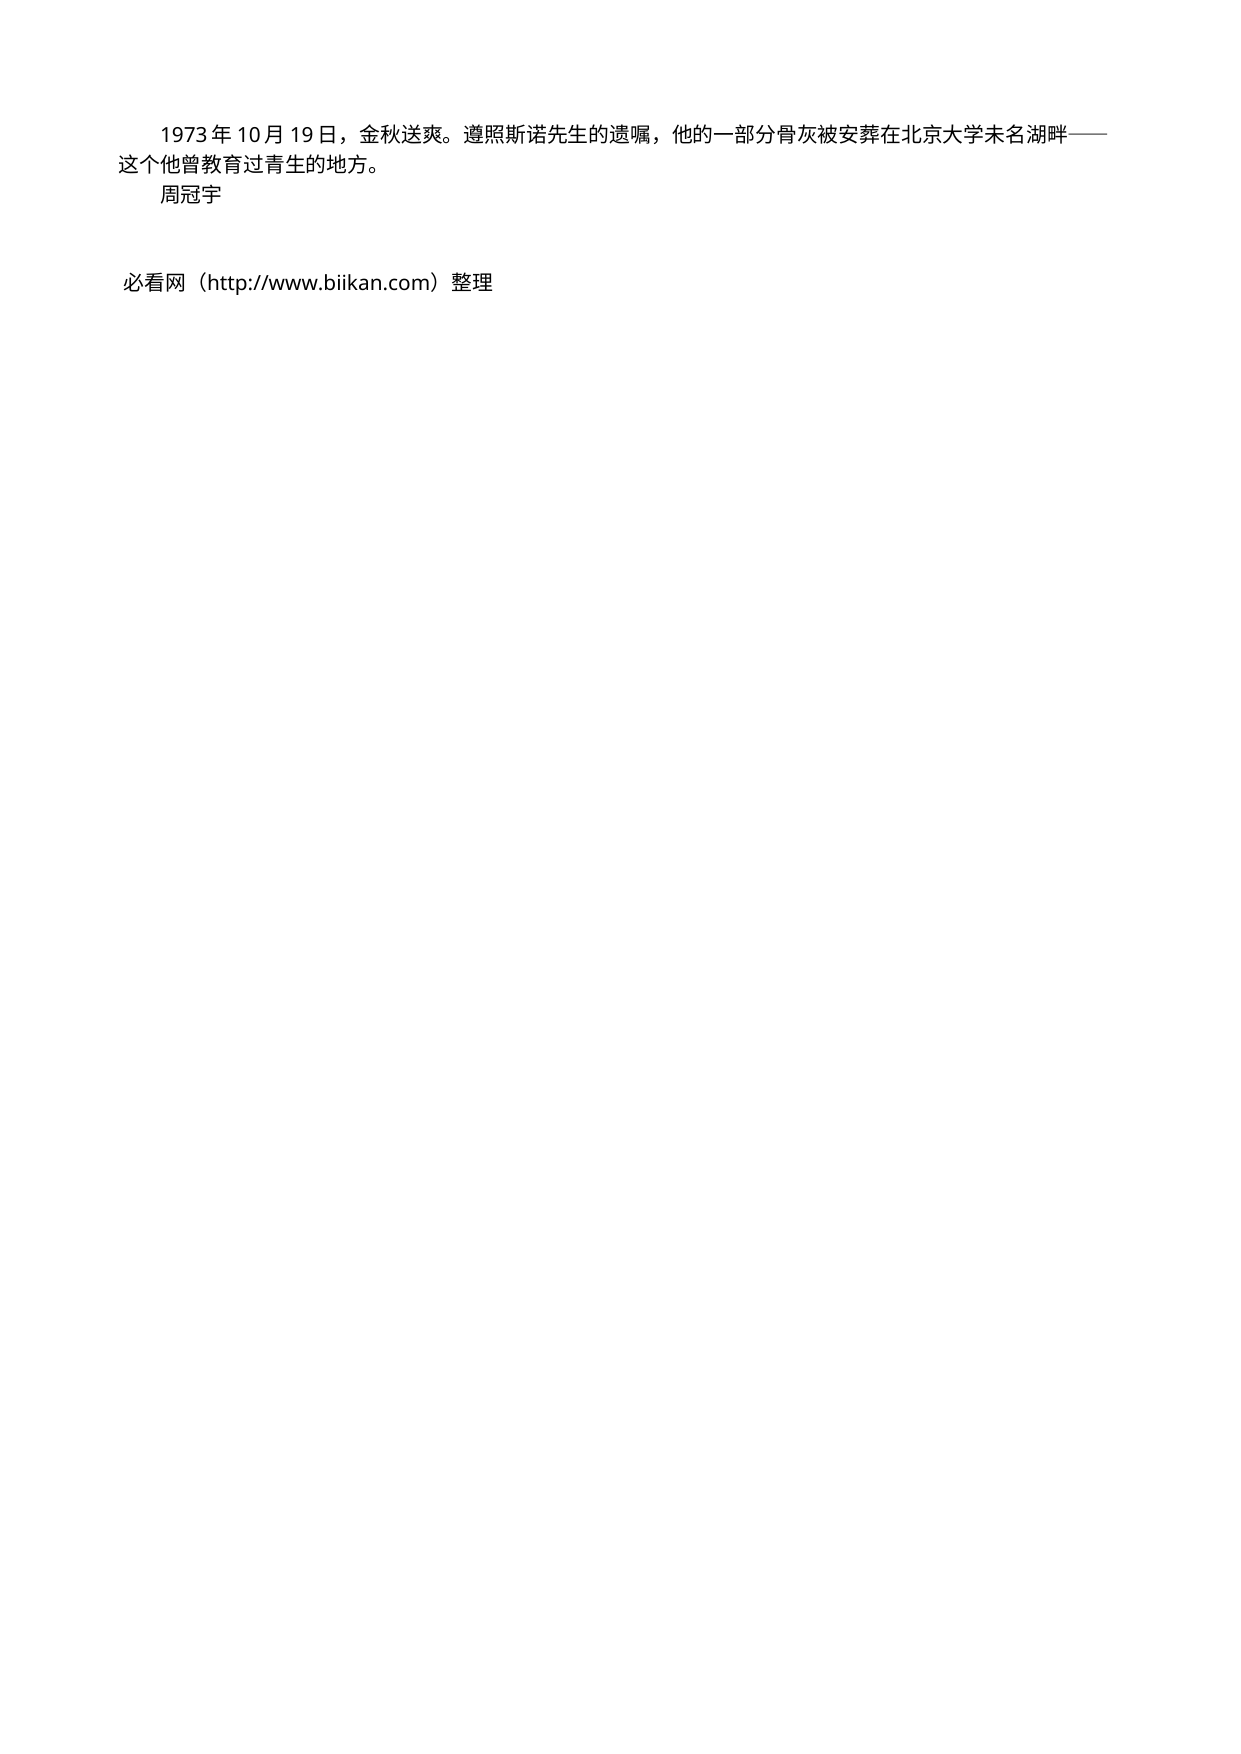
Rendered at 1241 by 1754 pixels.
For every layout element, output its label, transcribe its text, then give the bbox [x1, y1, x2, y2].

text 1973年10月19日，金秋送爽。遵照斯诺先生的遗嘱，他的一部分骨灰被安葬在北京大学未名湖畔——这个他曾教育过青生的地方。 [118, 118, 1122, 179]
text 周冠宇 [118, 179, 1122, 209]
text 必看网（http://www.biikan.com）整理 [118, 266, 1122, 296]
